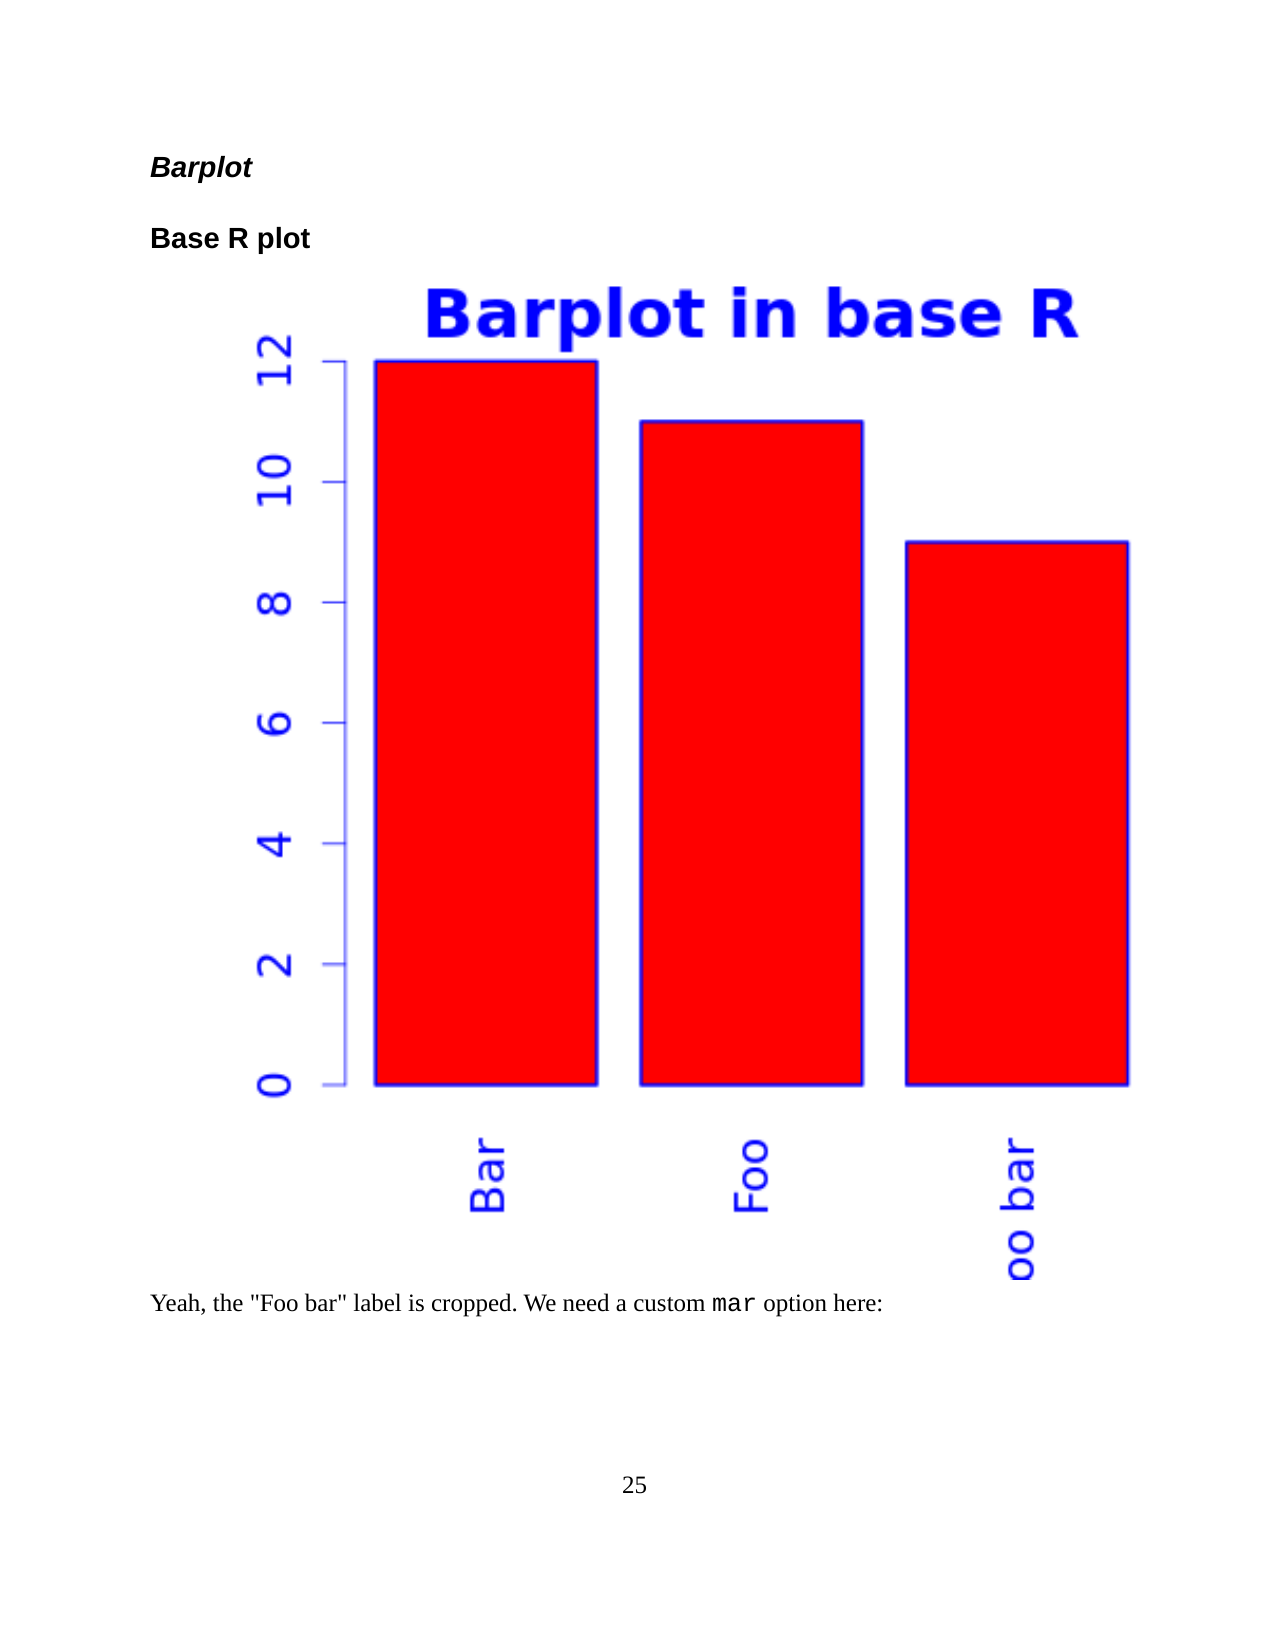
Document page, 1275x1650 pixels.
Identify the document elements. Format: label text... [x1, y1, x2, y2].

picture [150, 267, 1163, 1280]
text Yeah, the "Foo bar" label is cropped. We need a custom mar option here: [150, 1288, 1125, 1319]
subtitle Barplot [150, 150, 1125, 183]
subtitle Base R plot [150, 221, 1125, 254]
